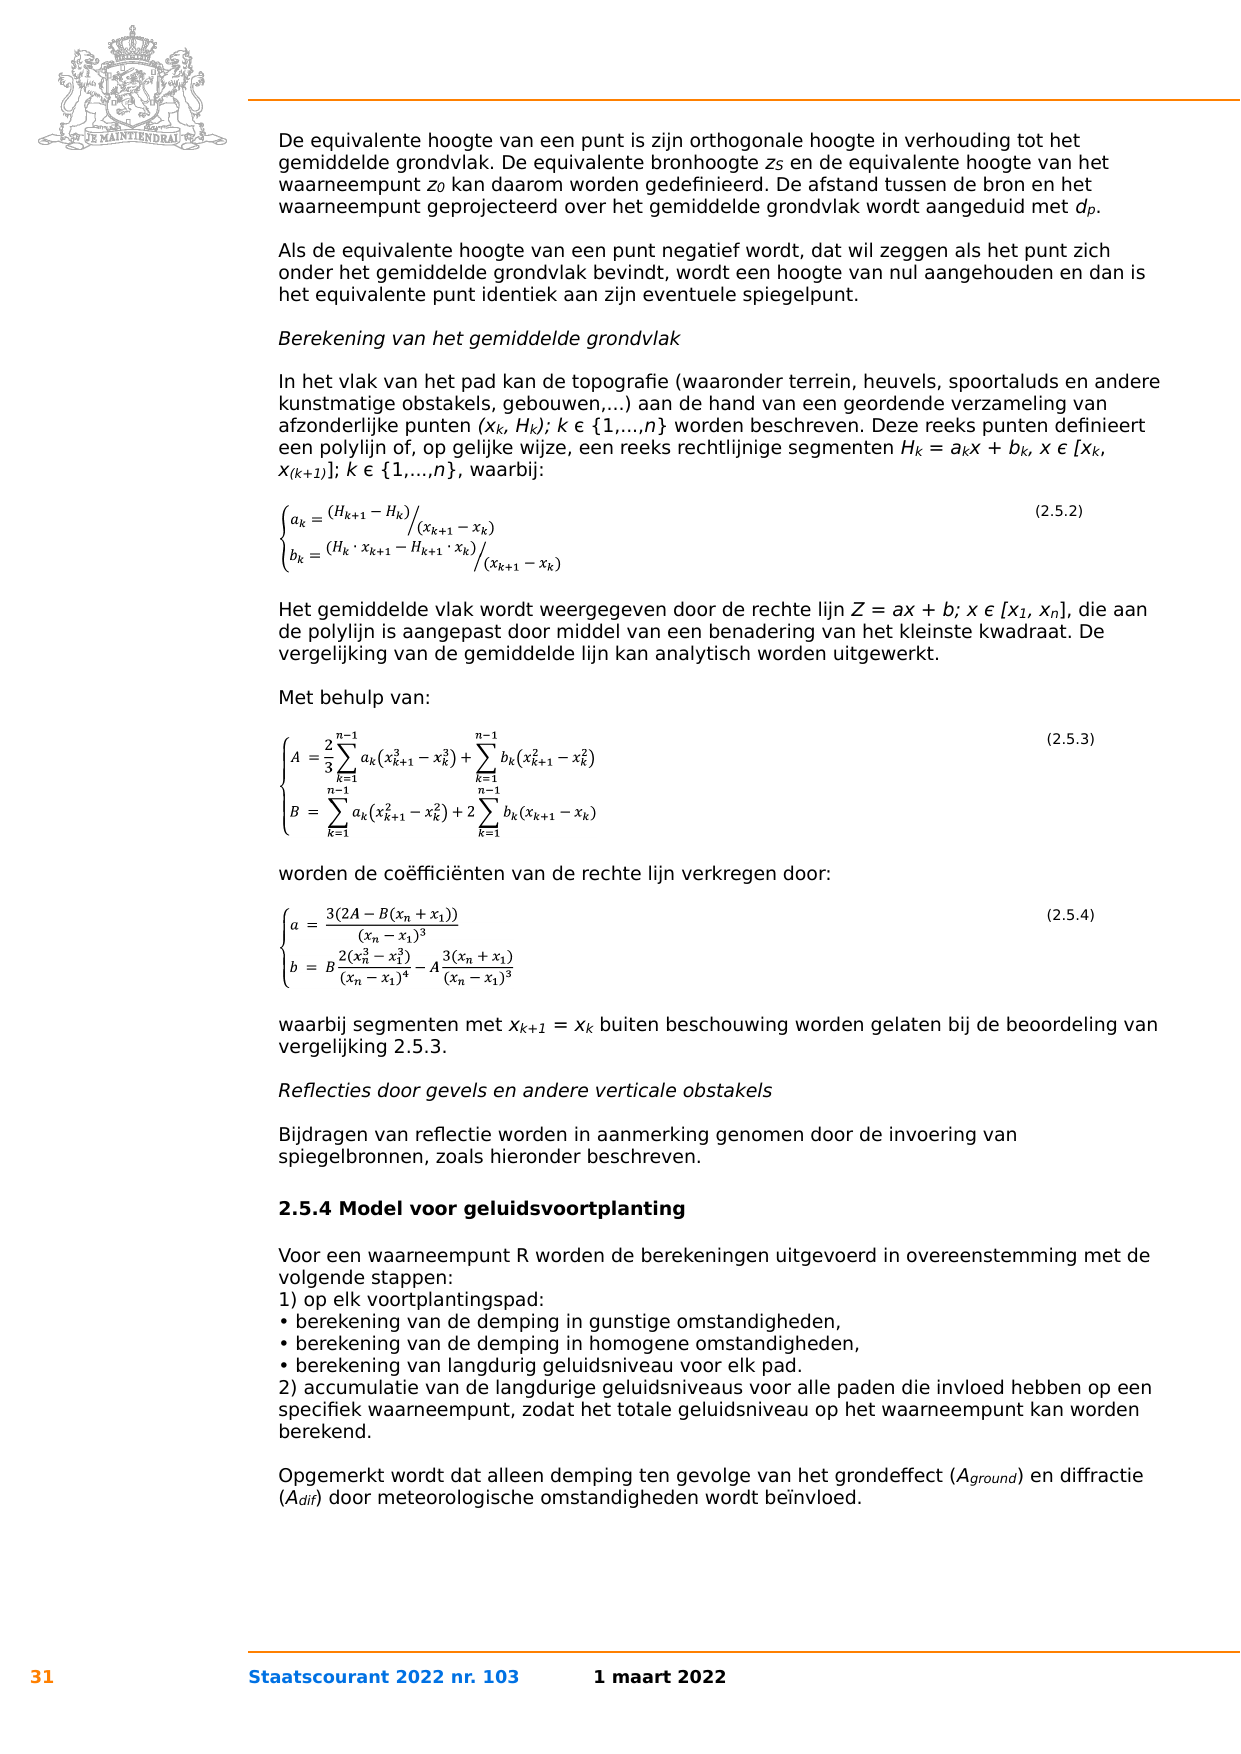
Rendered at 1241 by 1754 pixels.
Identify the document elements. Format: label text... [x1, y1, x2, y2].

text 1) op elk voortplantingspad: [278, 1289, 1163, 1311]
text 2) accumulatie van de langdurige geluidsniveaus voor alle paden die invloed hebben op een specifiek waarneempunt, zodat het totale geluidsniveau op het waarneempunt kan worden berekend. [278, 1377, 1163, 1443]
text Opgemerkt wordt dat alleen demping ten gevolge van het grondeffect (Aground) en diffractie (Adif) door meteorologische omstandigheden wordt beïnvloed. [278, 1465, 1163, 1509]
table_header (2.5.2) [1029, 503, 1163, 577]
text Voor een waarneempunt R worden de berekeningen uitgevoerd in overeenstemming met de volgende stappen: [278, 1245, 1163, 1289]
table_header [278, 731, 1040, 841]
picture [278, 731, 597, 838]
picture [38, 25, 227, 150]
text • berekening van langdurig geluidsniveau voor elk pad. [278, 1355, 1163, 1377]
text Met behulp van: [278, 687, 1163, 709]
text Als de equivalente hoogte van een punt negatief wordt, dat wil zeggen als het punt zich onder het gemiddelde grondvlak bevindt, wordt een hoogte van nul aangehouden en dan is het equivalente punt identiek aan zijn eventuele spiegelpunt. [278, 240, 1163, 306]
subtitle Reflecties door gevels en andere verticale obstakels [278, 1080, 1163, 1102]
text waarbij segmenten met xk+1 = xk buiten beschouwing worden gelaten bij de beoordeling van vergelijking 2.5.3. [278, 1014, 1163, 1058]
table_header [278, 503, 1029, 577]
text Bijdragen van reflectie worden in aanmerking genomen door de invoering van spiegelbronnen, zoals hieronder beschreven. [278, 1124, 1163, 1168]
text worden de coëfficiënten van de rechte lijn verkregen door: [278, 862, 1163, 884]
picture [278, 503, 562, 574]
text De equivalente hoogte van een punt is zijn orthogonale hoogte in verhouding tot het gemiddelde grondvlak. De equivalente bronhoogte zS en de equivalente hoogte van het waarneempunt z0 kan daarom worden gedefinieerd. De afstand tussen de bron en het waarneempunt geprojecteerd over het gemiddelde grondvlak wordt aangeduid met dp. [278, 130, 1163, 218]
text Het gemiddelde vlak wordt weergegeven door de rechte lijn Z = ax + b; x є [x1, xn], die aan de polylijn is aangepast door middel van een benadering van het kleinste kwadraat. De vergelijking van de gemiddelde lijn kan analytisch worden uitgewerkt. [278, 599, 1163, 665]
subtitle 2.5.4 Model voor geluidsvoortplanting [278, 1198, 1163, 1220]
subtitle Berekening van het gemiddelde grondvlak [278, 327, 1163, 349]
text • berekening van de demping in gunstige omstandigheden, [278, 1311, 1163, 1333]
table_header [278, 906, 1040, 992]
table_header (2.5.3) [1040, 731, 1163, 841]
text • berekening van de demping in homogene omstandigheden, [278, 1333, 1163, 1355]
picture [278, 906, 515, 989]
text In het vlak van het pad kan de topografie (waaronder terrein, heuvels, spoortaluds en andere kunstmatige obstakels, gebouwen,...) aan de hand van een geordende verzameling van afzonderlijke punten (xk, Hk); k є {1,...,n} worden beschreven. Deze reeks punten definieert een polylijn of, op gelijke wijze, een reeks rechtlijnige segmenten Hk = akx + bk, x є [xk, x(k+1)]; k є {1,...,n}, waarbij: [278, 371, 1163, 481]
table_header (2.5.4) [1040, 906, 1163, 992]
